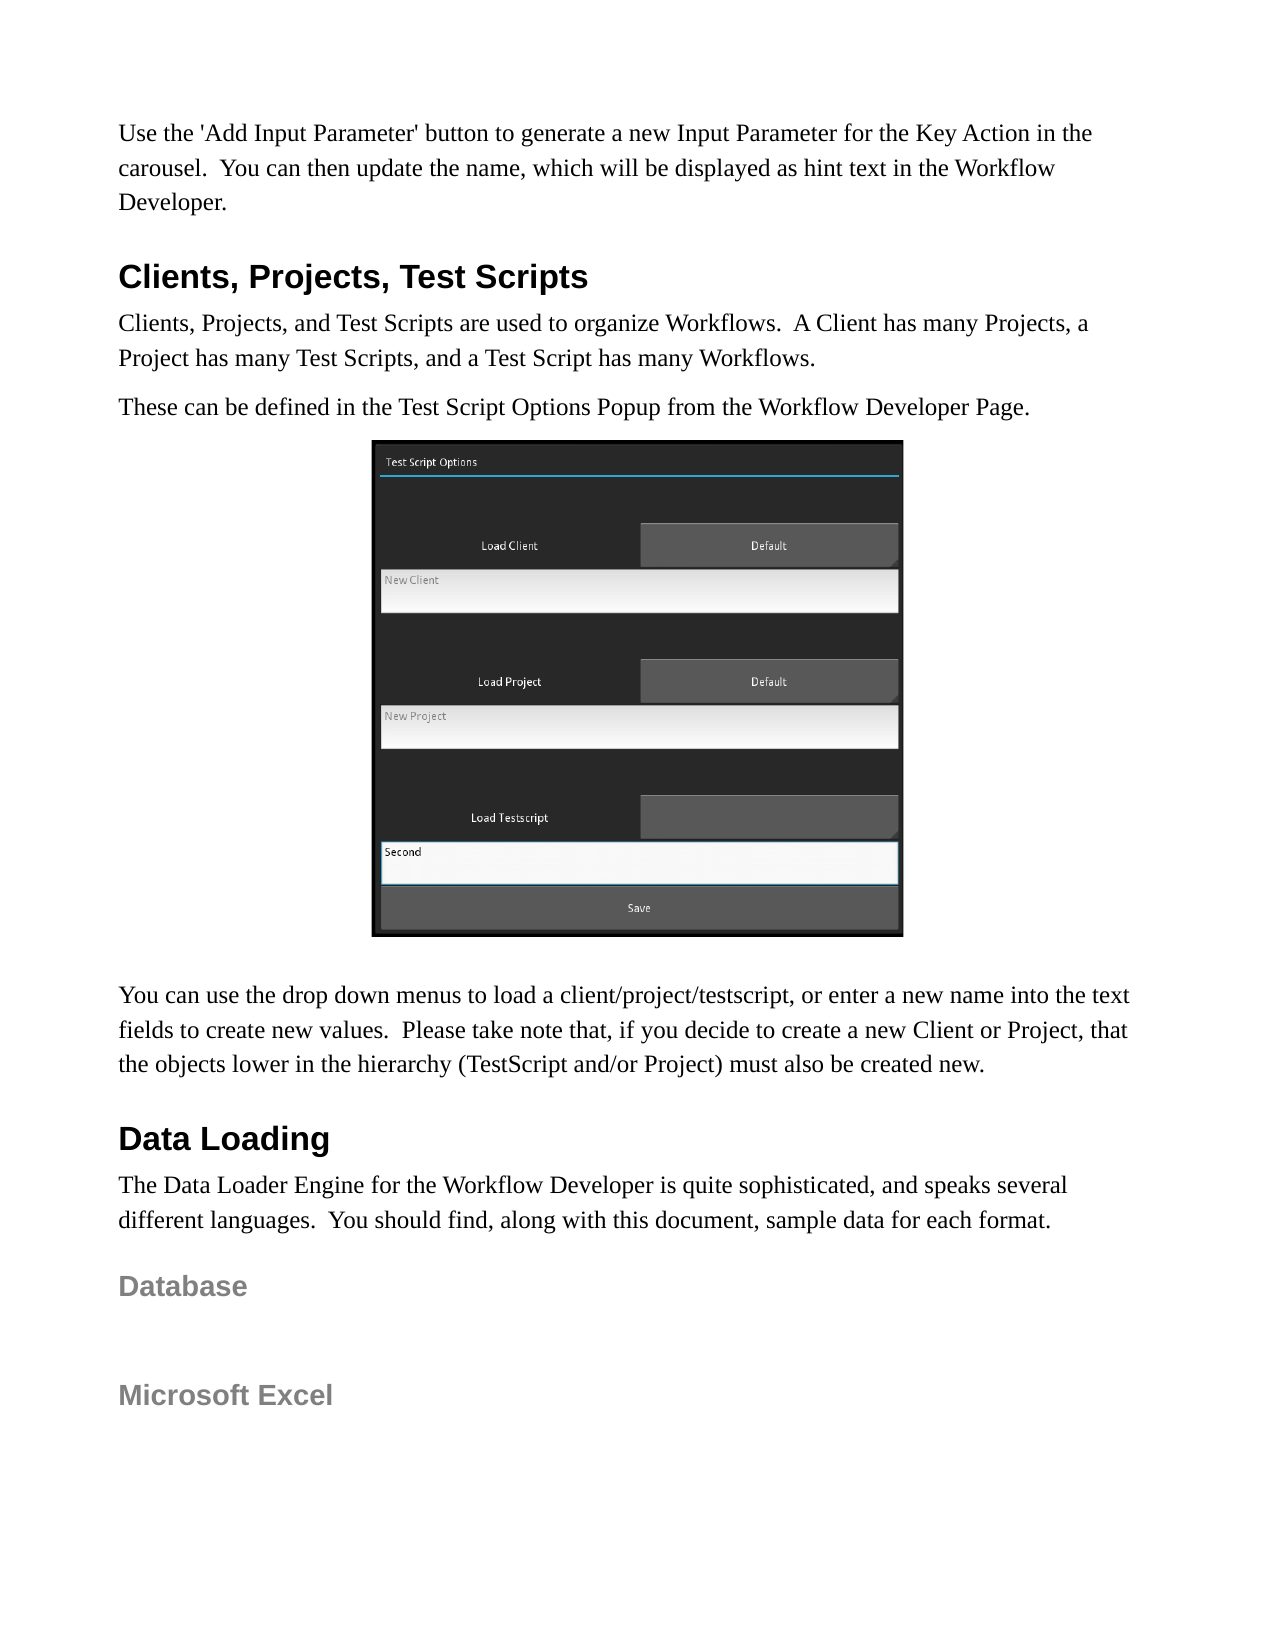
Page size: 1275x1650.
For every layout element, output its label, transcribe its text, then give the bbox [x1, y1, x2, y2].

text The Data Loader Engine for the Workflow Developer is quite sophisticated, and speaks several different languages. You should find, along with this document, sample data for each format. [118, 1170, 1157, 1234]
subtitle Clients, Projects, Test Scripts [118, 257, 1157, 296]
text Use the 'Add Input Parameter' button to generate a new Input Parameter for the Key Action in the carousel. You can then update the name, which will be displayed as hint text in the Workflow Developer. [118, 118, 1157, 216]
subtitle Data Loading [118, 1119, 1157, 1158]
subtitle Microsoft Excel [118, 1378, 1157, 1412]
subtitle Database [118, 1268, 1157, 1302]
text You can use the drop down menus to load a client/project/testscript, or enter a new name into the text fields to create new values. Please take note that, if you decide to create a new Client or Project, that the objects lower in the hierarchy (TestScript and/or Project) must also be created new. [118, 980, 1157, 1078]
picture [371, 440, 904, 937]
text These can be defined in the Test Script Options Popup from the Workflow Developer Page. [118, 392, 1157, 420]
text Clients, Projects, and Test Scripts are used to organize Workflows. A Client has many Projects, a Project has many Test Scripts, and a Test Script has many Workflows. [118, 308, 1157, 371]
